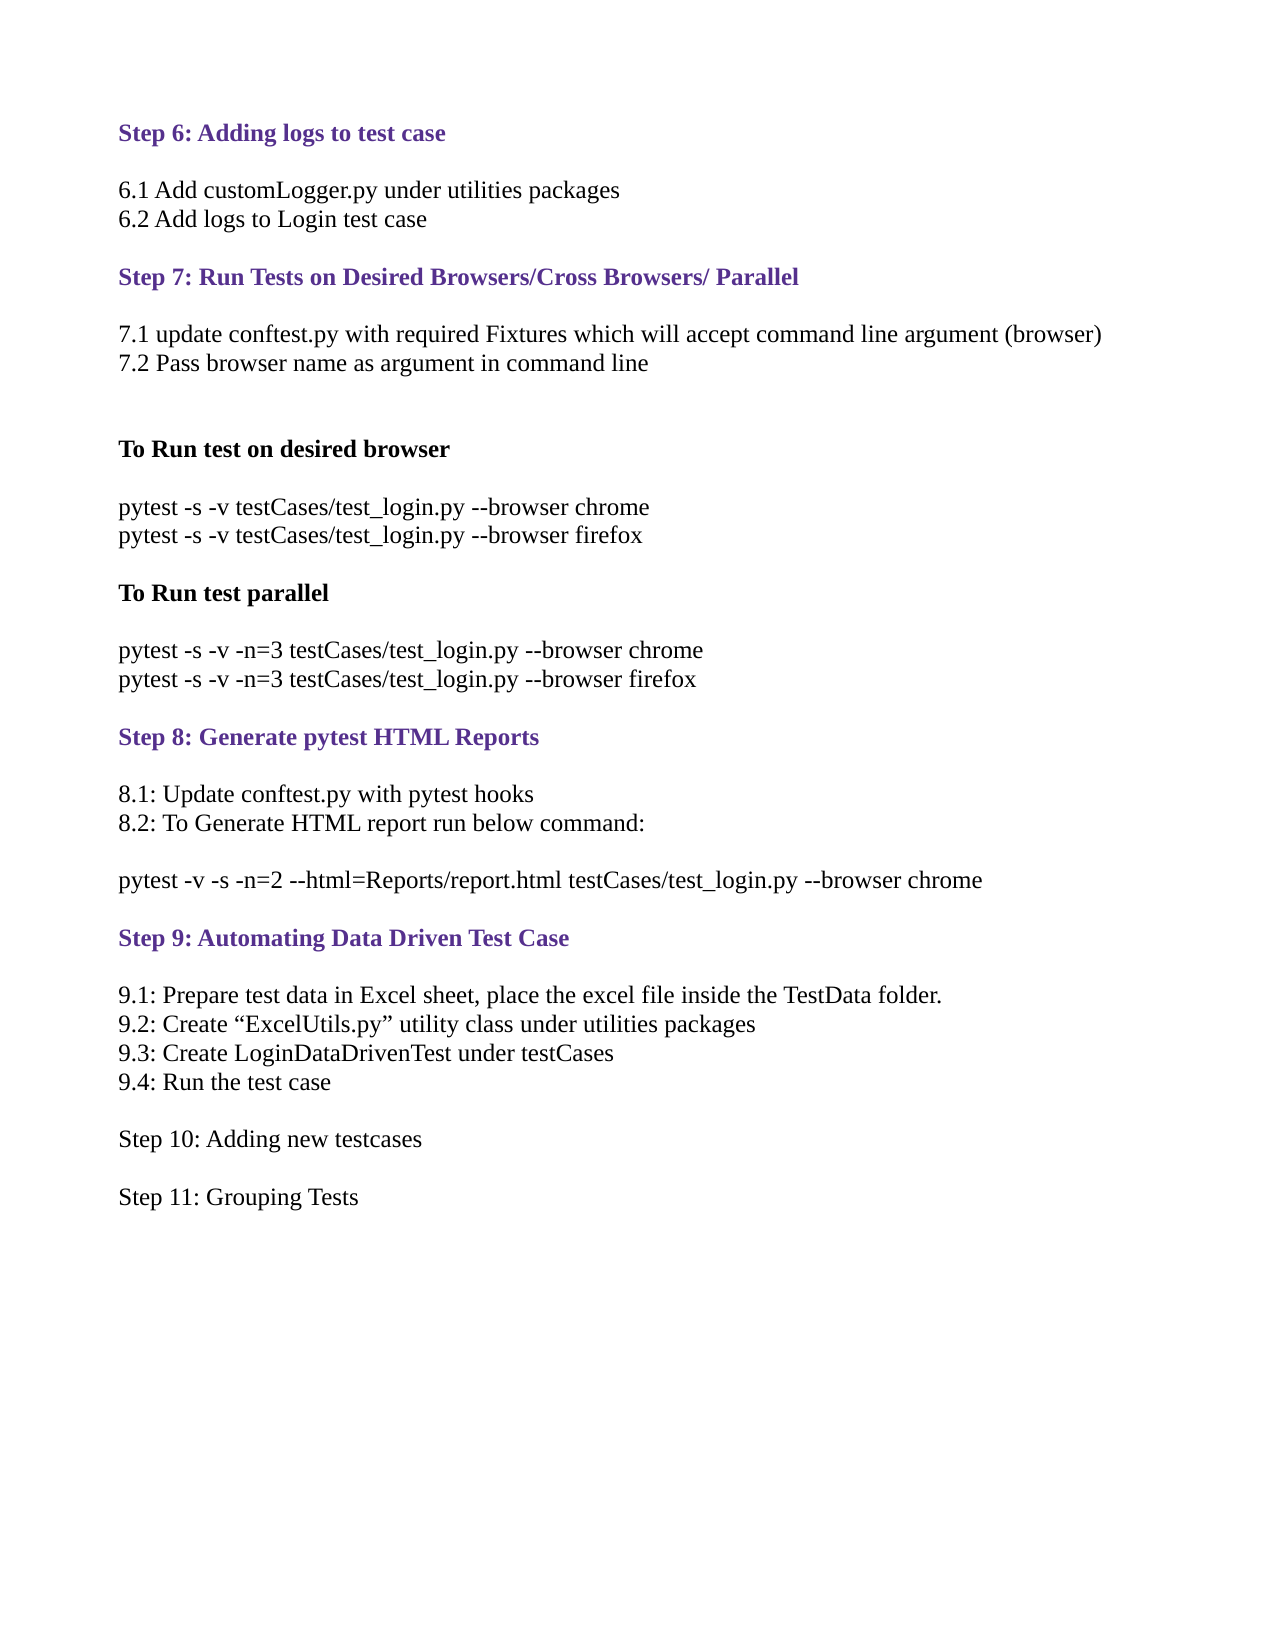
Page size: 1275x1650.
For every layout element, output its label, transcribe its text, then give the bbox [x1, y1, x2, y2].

text 9.4: Run the test case [118, 1067, 1157, 1096]
text 6.1 Add customLogger.py under utilities packages [118, 176, 1157, 204]
text pytest -v -s -n=2 --html=Reports/report.html testCases/test_login.py --browser chrome [118, 866, 1157, 894]
text To Run test on desired browser [118, 434, 1157, 463]
text pytest -s -v testCases/test_login.py --browser chrome [118, 492, 1157, 521]
text 8.2: To Generate HTML report run below command: [118, 808, 1157, 837]
text Step 9: Automating Data Driven Test Case [118, 923, 1157, 952]
text To Run test parallel [118, 578, 1157, 607]
text Step 7: Run Tests on Desired Browsers/Cross Browsers/ Parallel [118, 262, 1157, 291]
text pytest -s -v testCases/test_login.py --browser firefox [118, 521, 1157, 549]
text 6.2 Add logs to Login test case [118, 204, 1157, 233]
text pytest -s -v -n=3 testCases/test_login.py --browser chrome [118, 636, 1157, 664]
text 9.3: Create LoginDataDrivenTest under testCases [118, 1038, 1157, 1067]
text Step 8: Generate pytest HTML Reports [118, 722, 1157, 751]
text 8.1: Update conftest.py with pytest hooks [118, 779, 1157, 808]
text pytest -s -v -n=3 testCases/test_login.py --browser firefox [118, 664, 1157, 693]
text Step 11: Grouping Tests [118, 1182, 1157, 1211]
text Step 6: Adding logs to test case [118, 118, 1157, 147]
text Step 10: Adding new testcases [118, 1124, 1157, 1153]
text 7.1 update conftest.py with required Fixtures which will accept command line argument (browser) [118, 319, 1157, 348]
text 9.2: Create “ExcelUtils.py” utility class under utilities packages [118, 1009, 1157, 1038]
text 9.1: Prepare test data in Excel sheet, place the excel file inside the TestData folder. [118, 981, 1157, 1009]
text 7.2 Pass browser name as argument in command line [118, 348, 1157, 377]
